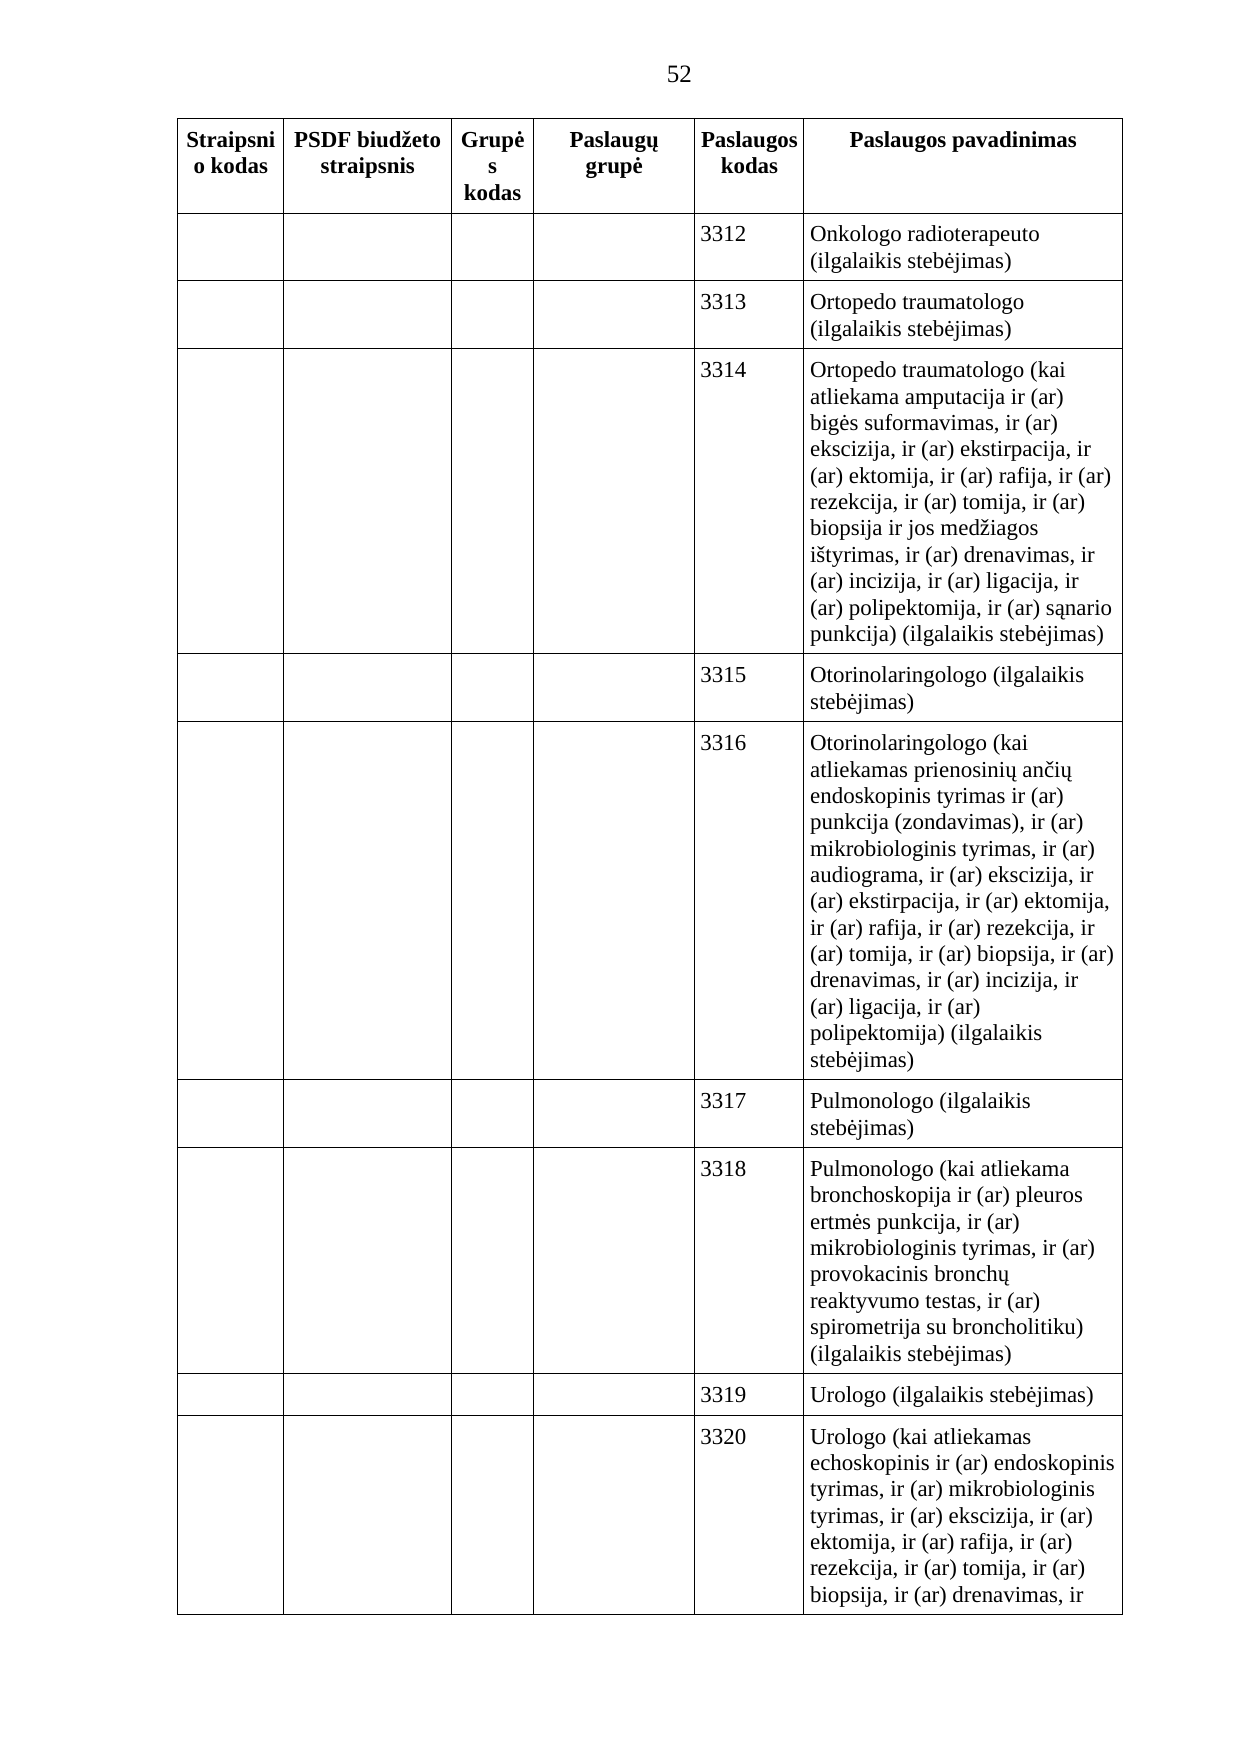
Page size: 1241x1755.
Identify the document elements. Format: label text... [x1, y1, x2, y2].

table_cell Urologo (ilgalaikis stebėjimas) [804, 1374, 1122, 1414]
table_cell [284, 349, 451, 653]
table_cell [452, 654, 533, 721]
table_cell [178, 722, 283, 1079]
table_cell 3314 [695, 349, 803, 653]
table_cell [178, 1374, 283, 1414]
table_cell [284, 1080, 451, 1147]
table_cell [284, 1148, 451, 1373]
table_header PSDF biudžeto straipsnis [284, 119, 451, 212]
table_cell [452, 214, 533, 280]
table_cell [284, 1374, 451, 1414]
table_header Paslaugų grupė [534, 119, 694, 212]
table_cell [452, 1416, 533, 1614]
table_cell [534, 281, 694, 348]
table_cell [178, 1148, 283, 1373]
table_cell [534, 1148, 694, 1373]
table_header Paslaugos kodas [695, 119, 803, 212]
table_cell 3320 [695, 1416, 803, 1614]
table_cell [452, 281, 533, 348]
table_header Grupės kodas [452, 119, 533, 212]
table_cell [452, 722, 533, 1079]
table_cell Ortopedo traumatologo (kai atliekama amputacija ir (ar) bigės suformavimas, ir (ar) ekscizija, ir (ar) ekstirpacija, ir (ar) ektomija, ir (ar) rafija, ir (ar) rezekcija, ir (ar) tomija, ir (ar) biopsija ir jos medžiagos ištyrimas, ir (ar) drenavimas, ir (ar) incizija, ir (ar) ligacija, ir (ar) polipektomija, ir (ar) sąnario punkcija) (ilgalaikis stebėjimas) [804, 349, 1122, 653]
table_cell 3318 [695, 1148, 803, 1373]
table_cell 3319 [695, 1374, 803, 1414]
table_cell [284, 214, 451, 280]
table_cell [178, 349, 283, 653]
table_cell Otorinolaringologo (ilgalaikis stebėjimas) [804, 654, 1122, 721]
table_cell [452, 1080, 533, 1147]
table_cell [178, 281, 283, 348]
table_cell 3315 [695, 654, 803, 721]
table_cell 3313 [695, 281, 803, 348]
table_cell [534, 349, 694, 653]
table_cell [178, 1416, 283, 1614]
table_cell 3316 [695, 722, 803, 1079]
table_cell [534, 214, 694, 280]
table_cell [284, 722, 451, 1079]
table_cell [534, 1416, 694, 1614]
table_header Straipsnio kodas [178, 119, 283, 212]
table_cell [284, 1416, 451, 1614]
table_cell [534, 1374, 694, 1414]
table_header Paslaugos pavadinimas [804, 119, 1122, 212]
table_cell [534, 1080, 694, 1147]
table_cell Onkologo radioterapeuto (ilgalaikis stebėjimas) [804, 214, 1122, 280]
table_cell Pulmonologo (kai atliekama bronchoskopija ir (ar) pleuros ertmės punkcija, ir (ar) mikrobiologinis tyrimas, ir (ar) provokacinis bronchų reaktyvumo testas, ir (ar) spirometrija su broncholitiku) (ilgalaikis stebėjimas) [804, 1148, 1122, 1373]
table_cell Otorinolaringologo (kai atliekamas prienosinių ančių endoskopinis tyrimas ir (ar) punkcija (zondavimas), ir (ar) mikrobiologinis tyrimas, ir (ar) audiograma, ir (ar) ekscizija, ir (ar) ekstirpacija, ir (ar) ektomija, ir (ar) rafija, ir (ar) rezekcija, ir (ar) tomija, ir (ar) biopsija, ir (ar) drenavimas, ir (ar) incizija, ir (ar) ligacija, ir (ar) polipektomija) (ilgalaikis stebėjimas) [804, 722, 1122, 1079]
table_cell [178, 1080, 283, 1147]
table_cell 3312 [695, 214, 803, 280]
table_cell Urologo (kai atliekamas echoskopinis ir (ar) endoskopinis tyrimas, ir (ar) mikrobiologinis tyrimas, ir (ar) ekscizija, ir (ar) ektomija, ir (ar) rafija, ir (ar) rezekcija, ir (ar) tomija, ir (ar) biopsija, ir (ar) drenavimas, ir [804, 1416, 1122, 1614]
table_cell [534, 722, 694, 1079]
table_cell [534, 654, 694, 721]
table_cell [178, 214, 283, 280]
table_cell [284, 654, 451, 721]
table_cell [452, 1374, 533, 1414]
table_cell [178, 654, 283, 721]
table_cell [284, 281, 451, 348]
table_cell Ortopedo traumatologo (ilgalaikis stebėjimas) [804, 281, 1122, 348]
table_cell [452, 1148, 533, 1373]
table_cell 3317 [695, 1080, 803, 1147]
table_cell Pulmonologo (ilgalaikis stebėjimas) [804, 1080, 1122, 1147]
table_cell [452, 349, 533, 653]
